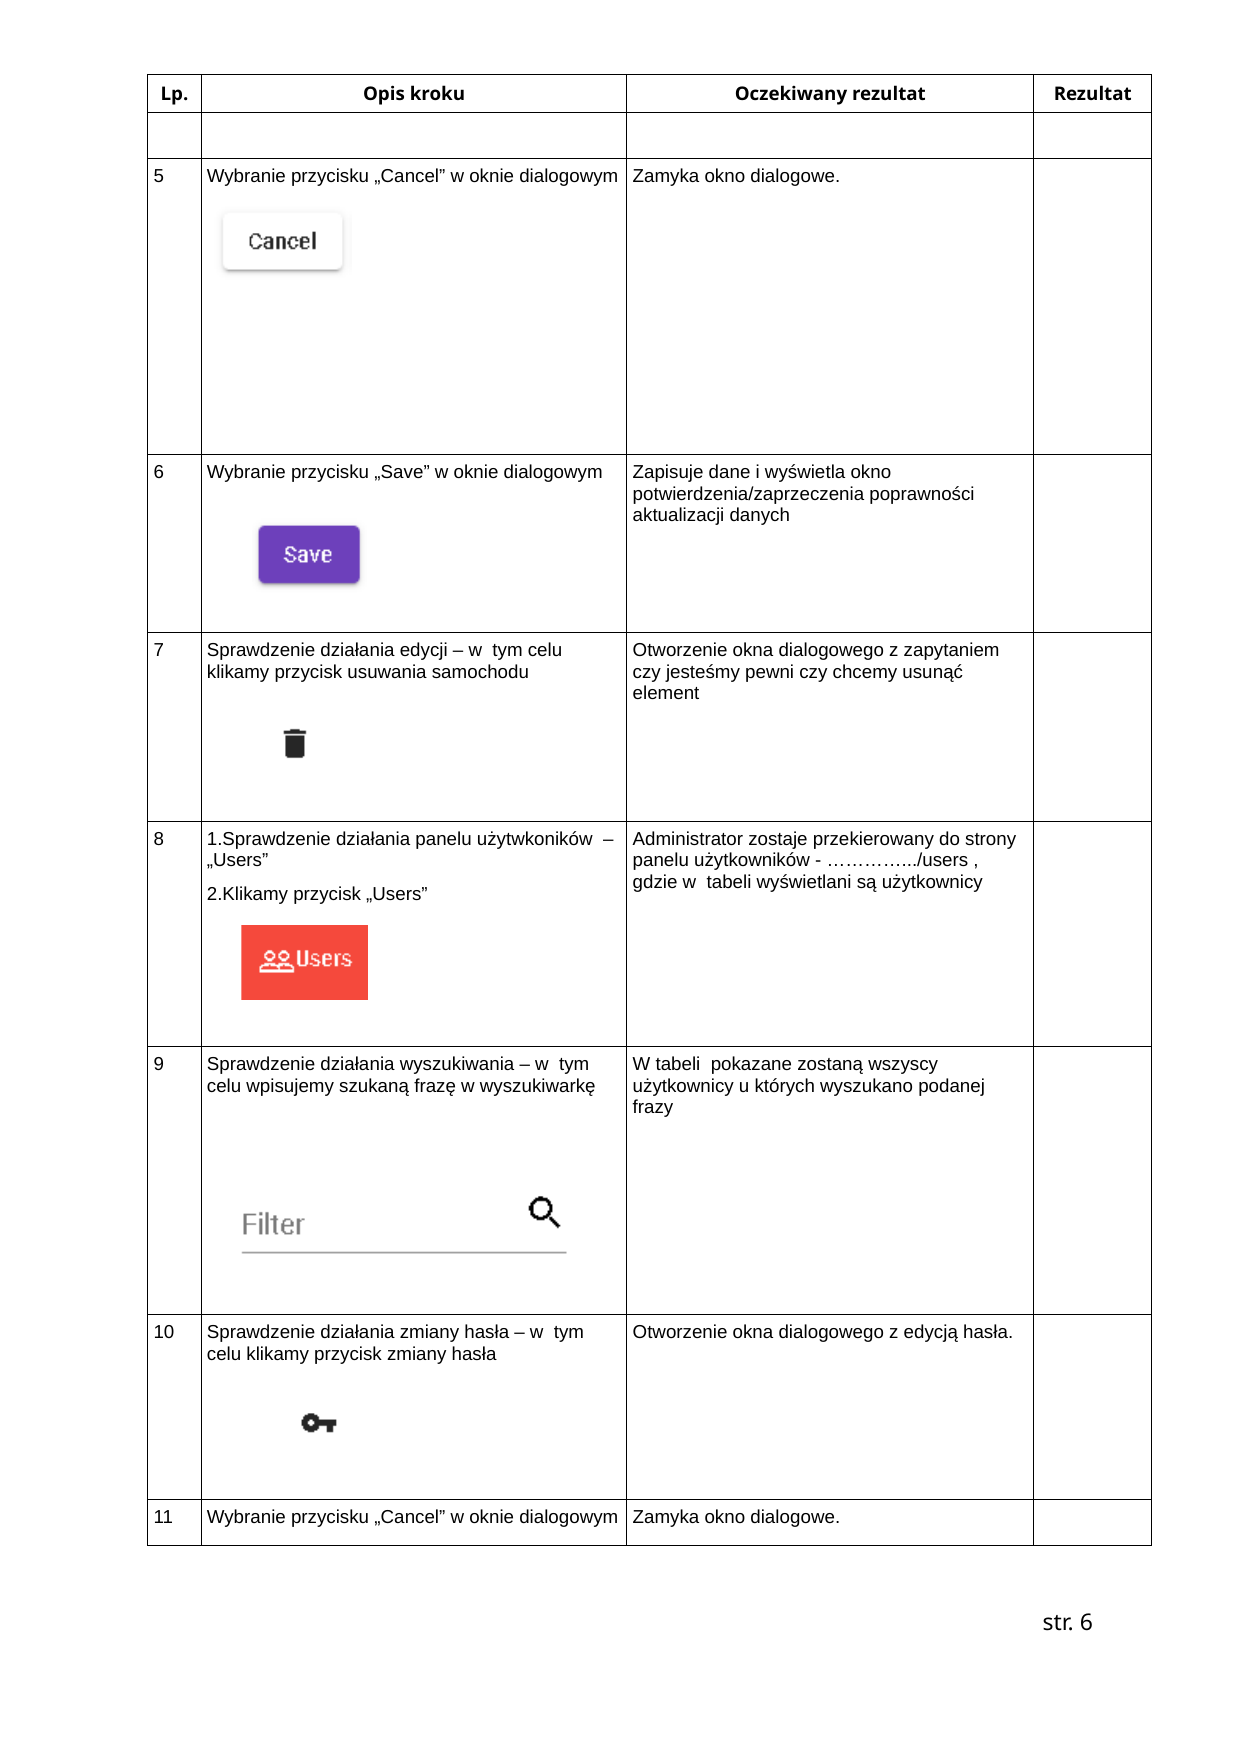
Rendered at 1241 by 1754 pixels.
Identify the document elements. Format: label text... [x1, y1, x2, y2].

table_cell [1034, 1315, 1151, 1499]
table_cell 9 [148, 1047, 201, 1314]
table_cell Wybranie przycisku „Cancel” w oknie dialogowym [202, 159, 626, 454]
table_cell Zamyka okno dialogowe. [627, 159, 1033, 454]
table_cell 5 [148, 159, 201, 454]
table_cell [1034, 822, 1151, 1046]
table_cell [1034, 455, 1151, 632]
picture [251, 511, 368, 593]
picture [241, 925, 368, 1000]
table_header Lp. [148, 75, 201, 112]
table_cell [1034, 159, 1151, 454]
table_header Opis kroku [202, 75, 626, 112]
table_cell 1.Sprawdzenie działania panelu użytwkoników – „Users” 2.Klikamy przycisk „Users” [202, 822, 626, 1046]
table_cell [627, 113, 1033, 158]
table_cell Zapisuje dane i wyświetla okno potwierdzenia/zaprzeczenia poprawności aktualizacji danych [627, 455, 1033, 632]
picture [262, 705, 330, 774]
picture [283, 1387, 357, 1459]
table_cell [1034, 1500, 1151, 1545]
picture [206, 199, 352, 284]
table_cell Otworzenie okna dialogowego z zapytaniem czy jesteśmy pewni czy chcemy usunąć element [627, 633, 1033, 821]
picture [225, 1168, 584, 1268]
table_cell Sprawdzenie działania edycji – w tym celu klikamy przycisk usuwania samochodu [202, 633, 626, 821]
table_cell Zamyka okno dialogowe. [627, 1500, 1033, 1545]
table_cell W tabeli pokazane zostaną wszyscy użytkownicy u których wyszukano podanej frazy [627, 1047, 1033, 1314]
table_cell Otworzenie okna dialogowego z edycją hasła. [627, 1315, 1033, 1499]
table_cell [202, 113, 626, 158]
table_cell 8 [148, 822, 201, 1046]
table_cell 6 [148, 455, 201, 632]
table_header Rezultat [1034, 75, 1151, 112]
table_cell [1034, 633, 1151, 821]
table_cell Administrator zostaje przekierowany do strony panelu użytkowników - ………….../users , gdzie w tabeli wyświetlani są użytkownicy [627, 822, 1033, 1046]
table_cell Wybranie przycisku „Save” w oknie dialogowym [202, 455, 626, 632]
table_cell 10 [148, 1315, 201, 1499]
table_cell [1034, 113, 1151, 158]
table_cell Sprawdzenie działania wyszukiwania – w tym celu wpisujemy szukaną frazę w wyszukiwarkę [202, 1047, 626, 1314]
table_header Oczekiwany rezultat [627, 75, 1033, 112]
table_cell [148, 113, 201, 158]
table_cell Wybranie przycisku „Cancel” w oknie dialogowym [202, 1500, 626, 1545]
table_cell [1034, 1047, 1151, 1314]
table_cell Sprawdzenie działania zmiany hasła – w tym celu klikamy przycisk zmiany hasła [202, 1315, 626, 1499]
table_cell 7 [148, 633, 201, 821]
table_cell 11 [148, 1500, 201, 1545]
